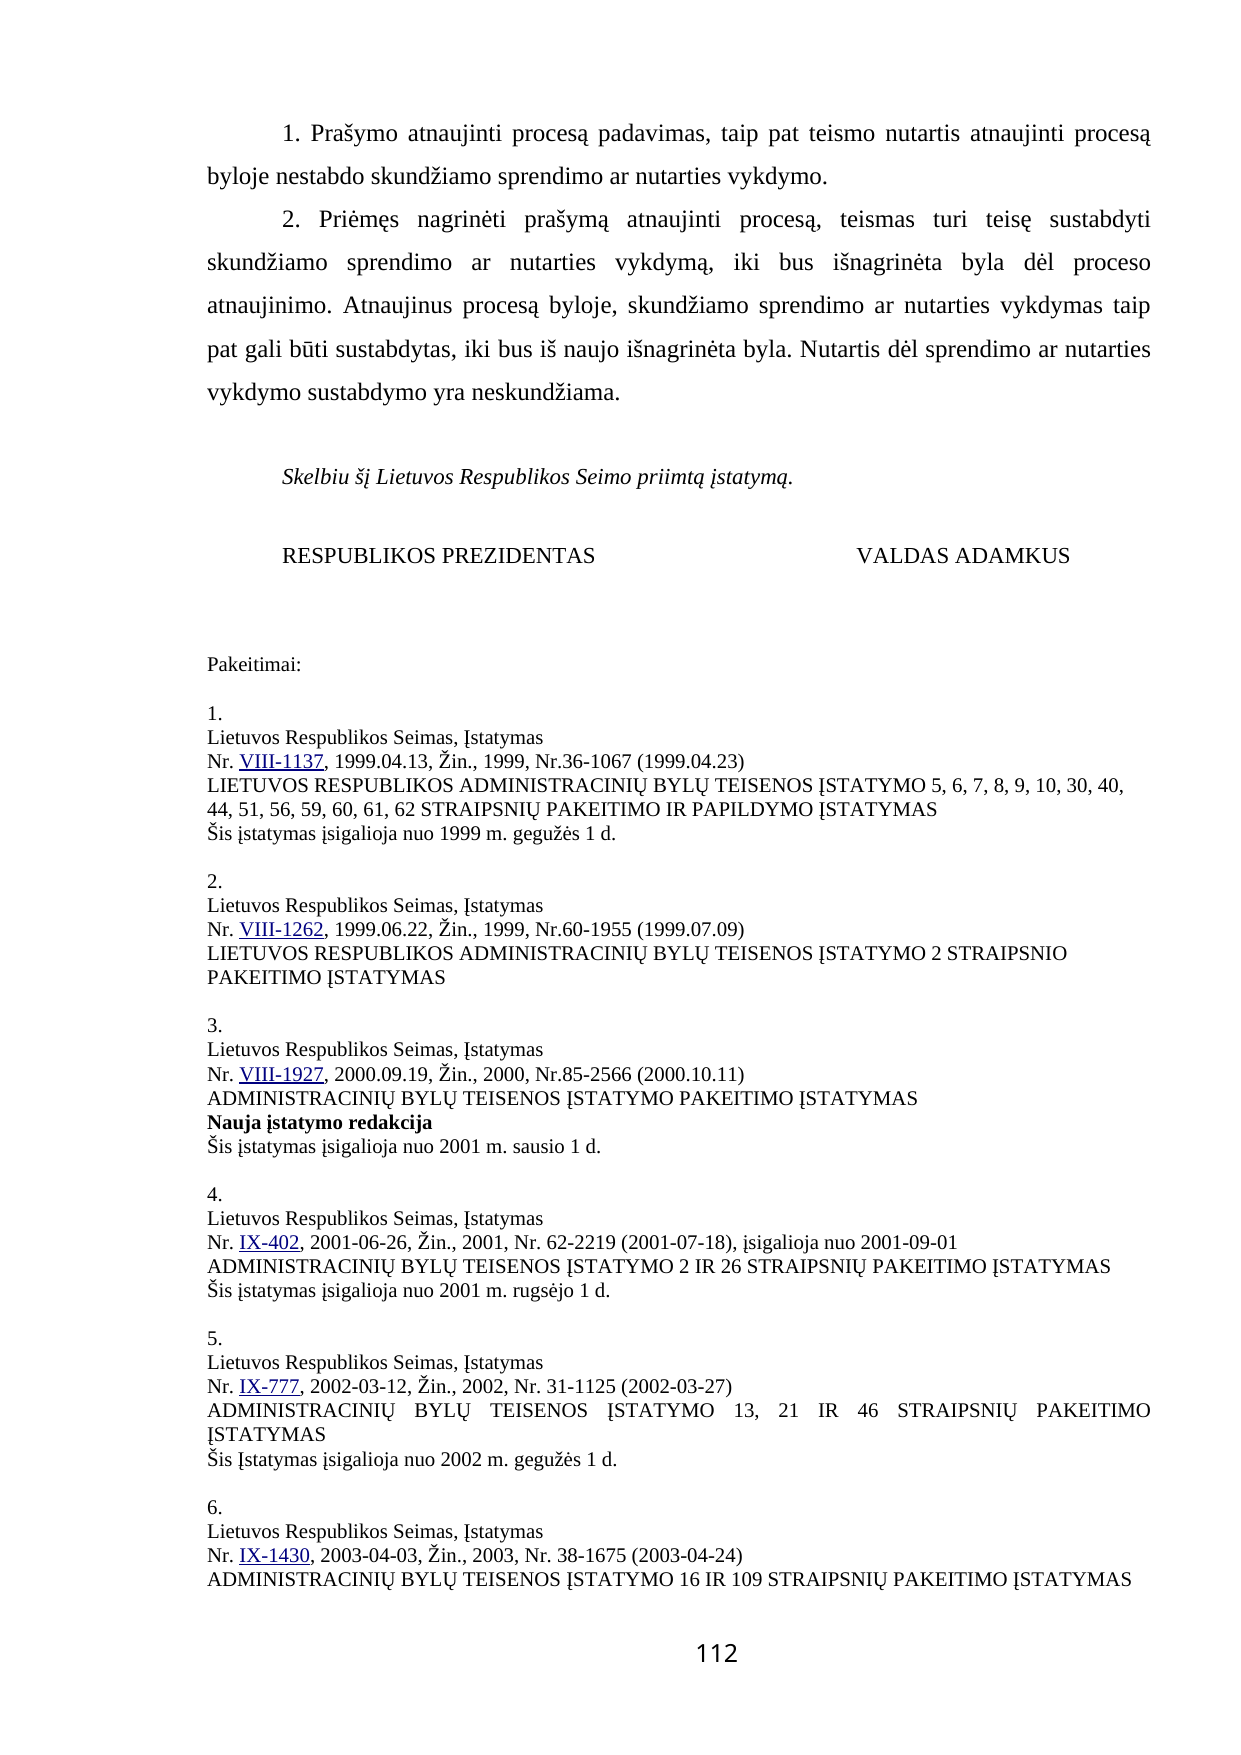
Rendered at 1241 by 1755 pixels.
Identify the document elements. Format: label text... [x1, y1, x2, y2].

text Šis įstatymas įsigalioja nuo 2001 m. sausio 1 d. [207, 1134, 1152, 1158]
text Nr. IX-402, 2001-06-26, Žin., 2001, Nr. 62-2219 (2001-07-18), įsigalioja nuo 2001-09-01 [207, 1230, 1152, 1254]
text Nr. VIII-1137, 1999.04.13, Žin., 1999, Nr.36-1067 (1999.04.23) [207, 749, 1152, 773]
text LIETUVOS RESPUBLIKOS ADMINISTRACINIŲ BYLŲ TEISENOS ĮSTATYMO 5, 6, 7, 8, 9, 10, 30, 40, 44, 51, 56, 59, 60, 61, 62 STRAIPSNIŲ PAKEITIMO IR PAPILDYMO ĮSTATYMAS [207, 773, 1152, 821]
text Nr. IX-1430, 2003-04-03, Žin., 2003, Nr. 38-1675 (2003-04-24) [207, 1543, 1152, 1567]
text 1. Prašymo atnaujinti procesą padavimas, taip pat teismo nutartis atnaujinti procesą byloje nestabdo skundžiamo sprendimo ar nutarties vykdymo. [207, 118, 1152, 190]
text Lietuvos Respublikos Seimas, Įstatymas [207, 1519, 1152, 1543]
text Šis įstatymas įsigalioja nuo 1999 m. gegužės 1 d. [207, 821, 1152, 845]
text 1. [207, 701, 1152, 724]
text Nr. VIII-1927, 2000.09.19, Žin., 2000, Nr.85-2566 (2000.10.11) [207, 1061, 1152, 1086]
text Nr. IX-777, 2002-03-12, Žin., 2002, Nr. 31-1125 (2002-03-27) [207, 1374, 1152, 1398]
text Šis įstatymas įsigalioja nuo 2001 m. rugsėjo 1 d. [207, 1278, 1152, 1302]
text ADMINISTRACINIŲ BYLŲ TEISENOS ĮSTATYMO 13, 21 IR 46 STRAIPSNIŲ PAKEITIMO ĮSTATYMAS [207, 1398, 1152, 1446]
text 4. [207, 1182, 1152, 1206]
text Lietuvos Respublikos Seimas, Įstatymas [207, 1037, 1152, 1061]
text 5. [207, 1326, 1152, 1350]
text ADMINISTRACINIŲ BYLŲ TEISENOS ĮSTATYMO 2 IR 26 STRAIPSNIŲ PAKEITIMO ĮSTATYMAS [207, 1254, 1152, 1278]
text Nr. VIII-1262, 1999.06.22, Žin., 1999, Nr.60-1955 (1999.07.09) [207, 917, 1152, 941]
text 6. [207, 1494, 1152, 1519]
text 2. [207, 869, 1152, 893]
text 3. [207, 1013, 1152, 1037]
text ADMINISTRACINIŲ BYLŲ TEISENOS ĮSTATYMO 16 IR 109 STRAIPSNIŲ PAKEITIMO ĮSTATYMAS [207, 1567, 1152, 1591]
text Lietuvos Respublikos Seimas, Įstatymas [207, 1350, 1152, 1374]
text RESPUBLIKOS PREZIDENTAS VALDAS ADAMKUS [207, 542, 1152, 568]
text Nauja įstatymo redakcija [207, 1109, 1152, 1134]
text 2. Priėmęs nagrinėti prašymą atnaujinti procesą, teismas turi teisę sustabdyti skundžiamo sprendimo ar nutarties vykdymą, iki bus išnagrinėta byla dėl proceso atnaujinimo. Atnaujinus procesą byloje, skundžiamo sprendimo ar nutarties vykdymas taip pat gali būti sustabdytas, iki bus iš naujo išnagrinėta byla. Nutartis dėl sprendimo ar nutarties vykdymo sustabdymo yra neskundžiama. [207, 204, 1152, 406]
text Skelbiu šį Lietuvos Respublikos Seimo priimtą įstatymą. [207, 463, 1152, 489]
text Lietuvos Respublikos Seimas, Įstatymas [207, 1206, 1152, 1230]
text Lietuvos Respublikos Seimas, Įstatymas [207, 893, 1152, 917]
text LIETUVOS RESPUBLIKOS ADMINISTRACINIŲ BYLŲ TEISENOS ĮSTATYMO 2 STRAIPSNIO PAKEITIMO ĮSTATYMAS [207, 941, 1152, 989]
text ADMINISTRACINIŲ BYLŲ TEISENOS ĮSTATYMO PAKEITIMO ĮSTATYMAS [207, 1086, 1152, 1109]
text Pakeitimai: [207, 652, 1152, 676]
text Lietuvos Respublikos Seimas, Įstatymas [207, 724, 1152, 749]
text Šis Įstatymas įsigalioja nuo 2002 m. gegužės 1 d. [207, 1446, 1152, 1471]
